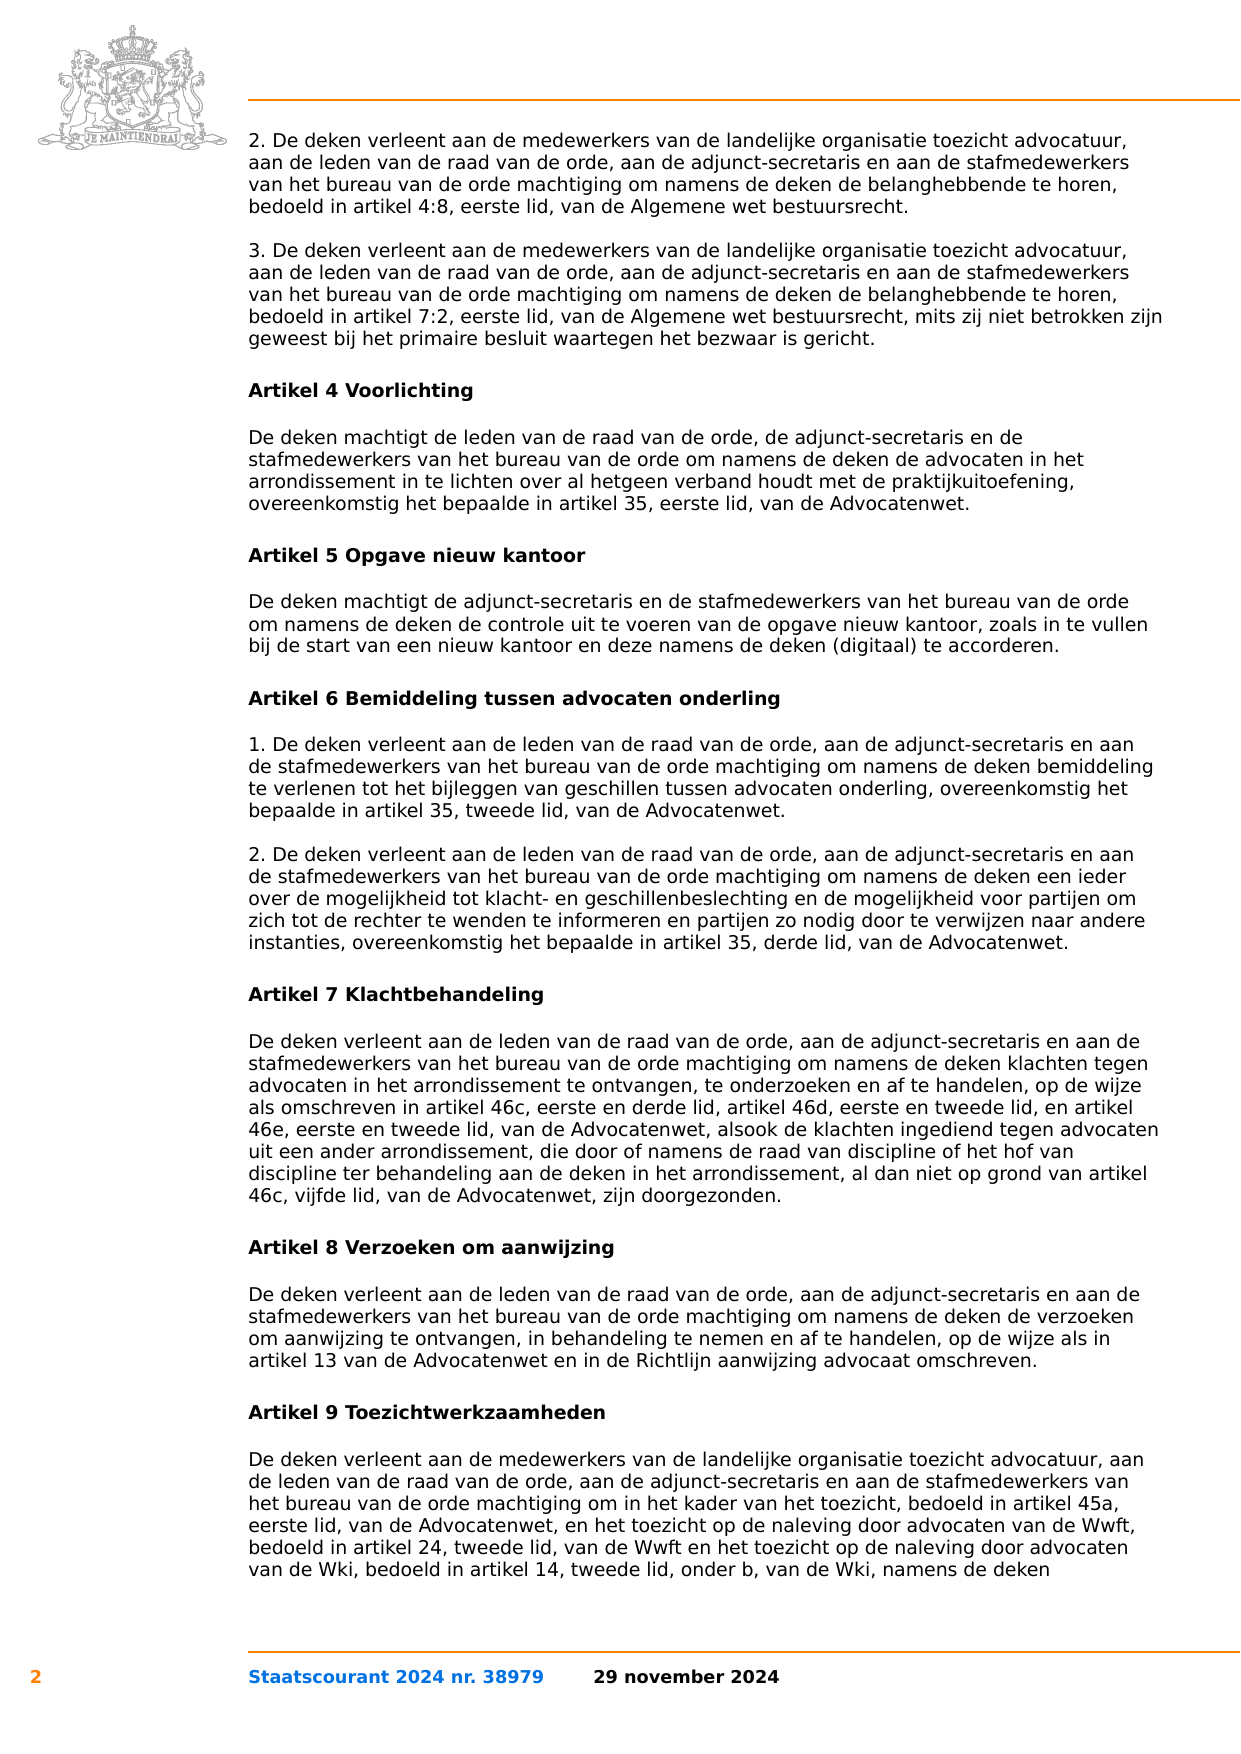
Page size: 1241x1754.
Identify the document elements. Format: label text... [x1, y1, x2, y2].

text De deken verleent aan de leden van de raad van de orde, aan de adjunct-secretaris en aan de stafmedewerkers van het bureau van de orde machtiging om namens de deken klachten tegen advocaten in het arrondissement te ontvangen, te onderzoeken en af te handelen, op de wijze als omschreven in artikel 46c, eerste en derde lid, artikel 46d, eerste en tweede lid, en artikel 46e, eerste en tweede lid, van de Advocatenwet, alsook de klachten ingediend tegen advocaten uit een ander arrondissement, die door of namens de raad van discipline of het hof van discipline ter behandeling aan de deken in het arrondissement, al dan niet op grond van artikel 46c, vijfde lid, van de Advocatenwet, zijn doorgezonden. [248, 1031, 1163, 1207]
text 2. De deken verleent aan de medewerkers van de landelijke organisatie toezicht advocatuur, aan de leden van de raad van de orde, aan de adjunct-secretaris en aan de stafmedewerkers van het bureau van de orde machtiging om namens de deken de belanghebbende te horen, bedoeld in artikel 4:8, eerste lid, van de Algemene wet bestuursrecht. [248, 130, 1163, 218]
text De deken verleent aan de medewerkers van de landelijke organisatie toezicht advocatuur, aan de leden van de raad van de orde, aan de adjunct-secretaris en aan de stafmedewerkers van het bureau van de orde machtiging om in het kader van het toezicht, bedoeld in artikel 45a, eerste lid, van de Advocatenwet, en het toezicht op de naleving door advocaten van de Wwft, bedoeld in artikel 24, tweede lid, van de Wwft en het toezicht op de naleving door advocaten van de Wki, bedoeld in artikel 14, tweede lid, onder b, van de Wki, namens de deken [248, 1449, 1163, 1581]
text 2. De deken verleent aan de leden van de raad van de orde, aan de adjunct-secretaris en aan de stafmedewerkers van het bureau van de orde machtiging om namens de deken een ieder over de mogelijkheid tot klacht- en geschillenbeslechting en de mogelijkheid voor partijen om zich tot de rechter te wenden te informeren en partijen zo nodig door te verwijzen naar andere instanties, overeenkomstig het bepaalde in artikel 35, derde lid, van de Advocatenwet. [248, 844, 1163, 954]
subtitle Artikel 9 Toezichtwerkzaamheden [248, 1402, 1163, 1424]
subtitle Artikel 8 Verzoeken om aanwijzing [248, 1237, 1163, 1259]
text 1. De deken verleent aan de leden van de raad van de orde, aan de adjunct-secretaris en aan de stafmedewerkers van het bureau van de orde machtiging om namens de deken bemiddeling te verlenen tot het bijleggen van geschillen tussen advocaten onderling, overeenkomstig het bepaalde in artikel 35, tweede lid, van de Advocatenwet. [248, 734, 1163, 822]
subtitle Artikel 4 Voorlichting [248, 379, 1163, 402]
subtitle Artikel 5 Opgave nieuw kantoor [248, 544, 1163, 566]
text De deken machtigt de adjunct-secretaris en de stafmedewerkers van het bureau van de orde om namens de deken de controle uit te voeren van de opgave nieuw kantoor, zoals in te vullen bij de start van een nieuw kantoor en deze namens de deken (digitaal) te accorderen. [248, 591, 1163, 657]
text 3. De deken verleent aan de medewerkers van de landelijke organisatie toezicht advocatuur, aan de leden van de raad van de orde, aan de adjunct-secretaris en aan de stafmedewerkers van het bureau van de orde machtiging om namens de deken de belanghebbende te horen, bedoeld in artikel 7:2, eerste lid, van de Algemene wet bestuursrecht, mits zij niet betrokken zijn geweest bij het primaire besluit waartegen het bezwaar is gericht. [248, 240, 1163, 349]
text De deken verleent aan de leden van de raad van de orde, aan de adjunct-secretaris en aan de stafmedewerkers van het bureau van de orde machtiging om namens de deken de verzoeken om aanwijzing te ontvangen, in behandeling te nemen en af te handelen, op de wijze als in artikel 13 van de Advocatenwet en in de Richtlijn aanwijzing advocaat omschreven. [248, 1284, 1163, 1372]
subtitle Artikel 6 Bemiddeling tussen advocaten onderling [248, 687, 1163, 709]
picture [38, 25, 227, 150]
text De deken machtigt de leden van de raad van de orde, de adjunct-secretaris en de stafmedewerkers van het bureau van de orde om namens de deken de advocaten in het arrondissement in te lichten over al hetgeen verband houdt met de praktijkuitoefening, overeenkomstig het bepaalde in artikel 35, eerste lid, van de Advocatenwet. [248, 427, 1163, 514]
subtitle Artikel 7 Klachtbehandeling [248, 984, 1163, 1006]
